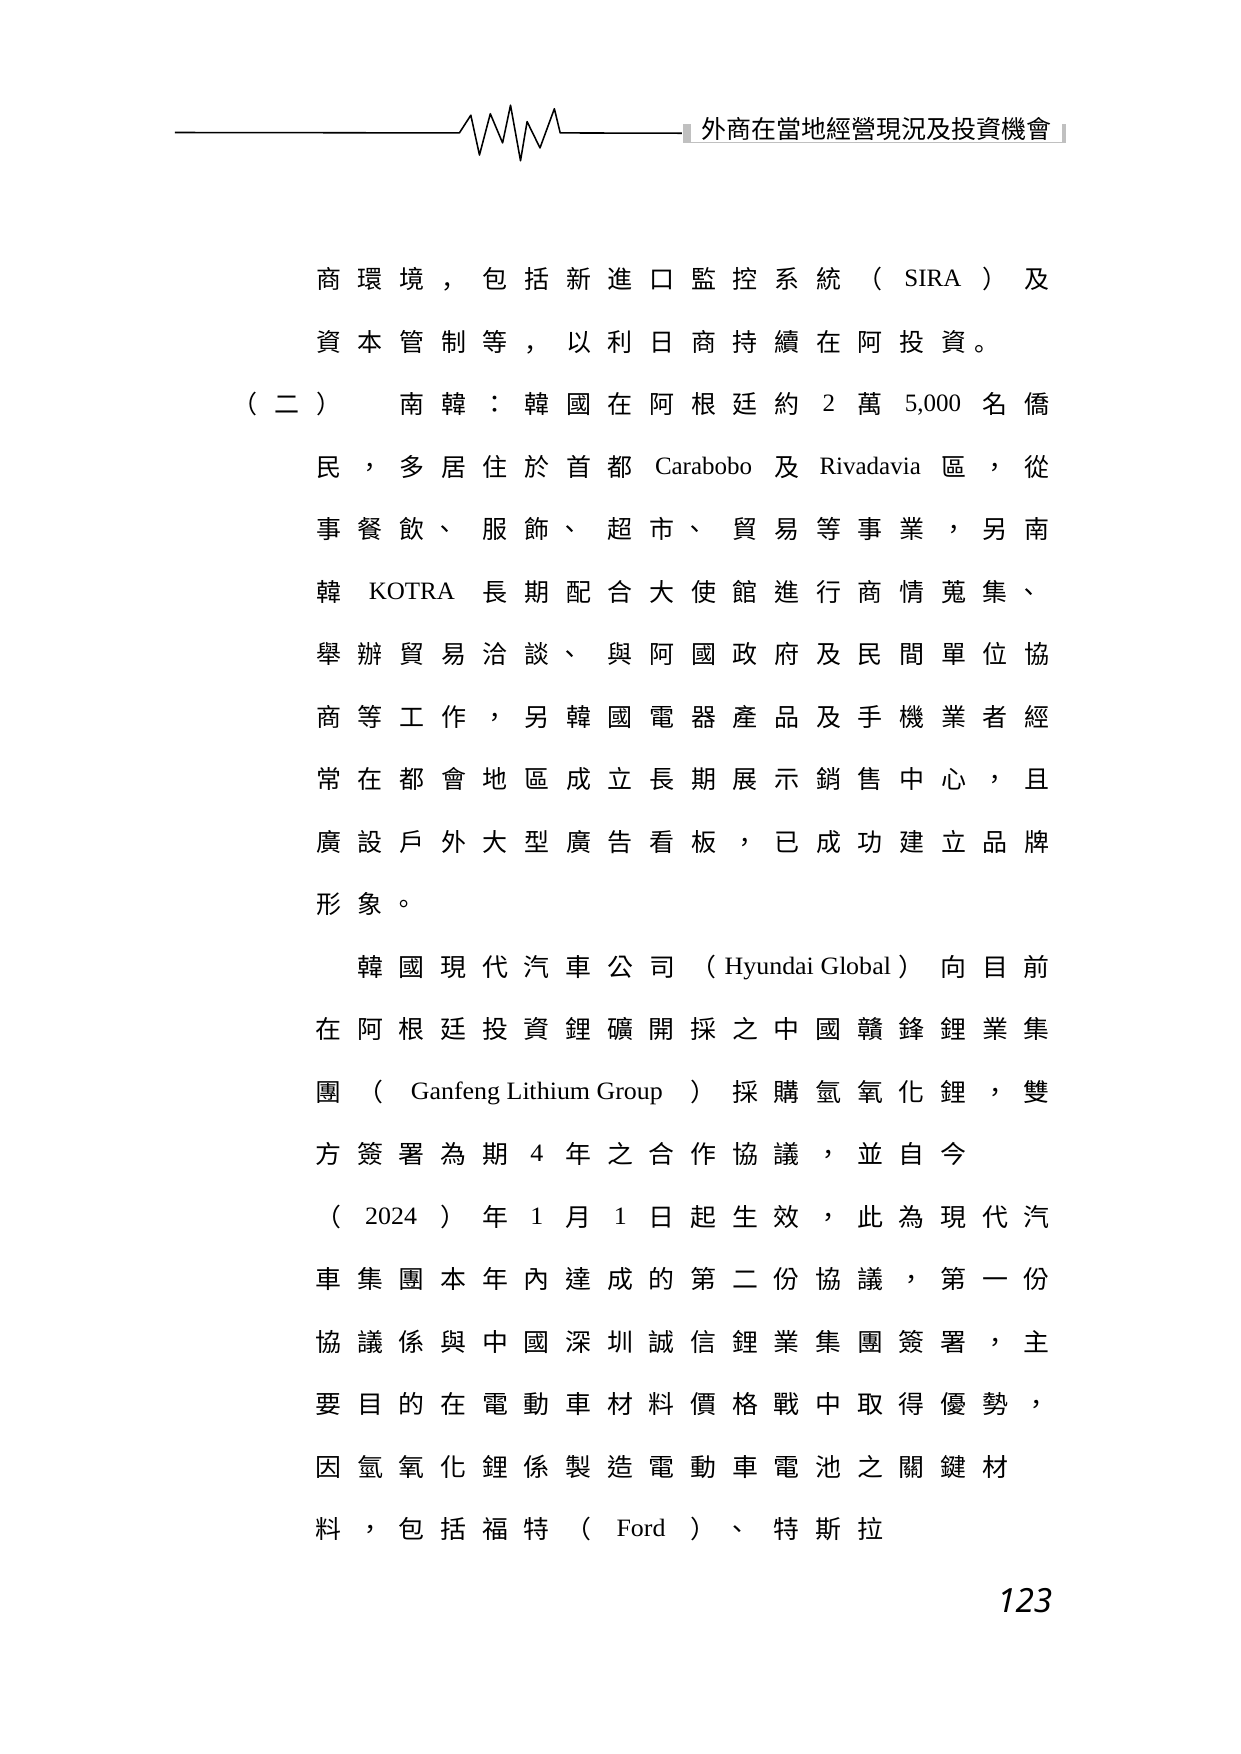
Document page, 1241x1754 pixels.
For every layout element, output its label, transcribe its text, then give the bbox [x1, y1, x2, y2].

text 商環境，包括新進口監控系統（SIRA）及資本管制等，以利日商持續在阿投資。 [281, 236, 1058, 361]
text （二） 南韓：韓國在阿根廷約2萬5,000名僑民，多居住於首都Carabobo及Rivadavia區，從事餐飲、服飾、超市、貿易等事業，另南韓KOTRA長期配合大使館進行商情蒐集、舉辦貿易洽談、與阿國政府及民間單位協商等工作，另韓國電器產品及手機業者經常在都會地區成立長期展示銷售中心，且廣設戶外大型廣告看板，已成功建立品牌形象。 [207, 361, 1058, 924]
text 韓國現代汽車公司（Hyundai Global）向目前在阿根廷投資鋰礦開採之中國贛鋒鋰業集團（Ganfeng Lithium Group）採購氫氧化鋰，雙方簽署為期4年之合作協議，並自今（2024）年1月1日起生效，此為現代汽車集團本年內達成的第二份協議，第一份協議係與中國深圳誠信鋰業集團簽署，主要目的在電動車材料價格戰中取得優勢，因氫氧化鋰係製造電動車電池之關鍵材料，包括福特（Ford）、特斯拉 [281, 924, 1058, 1549]
